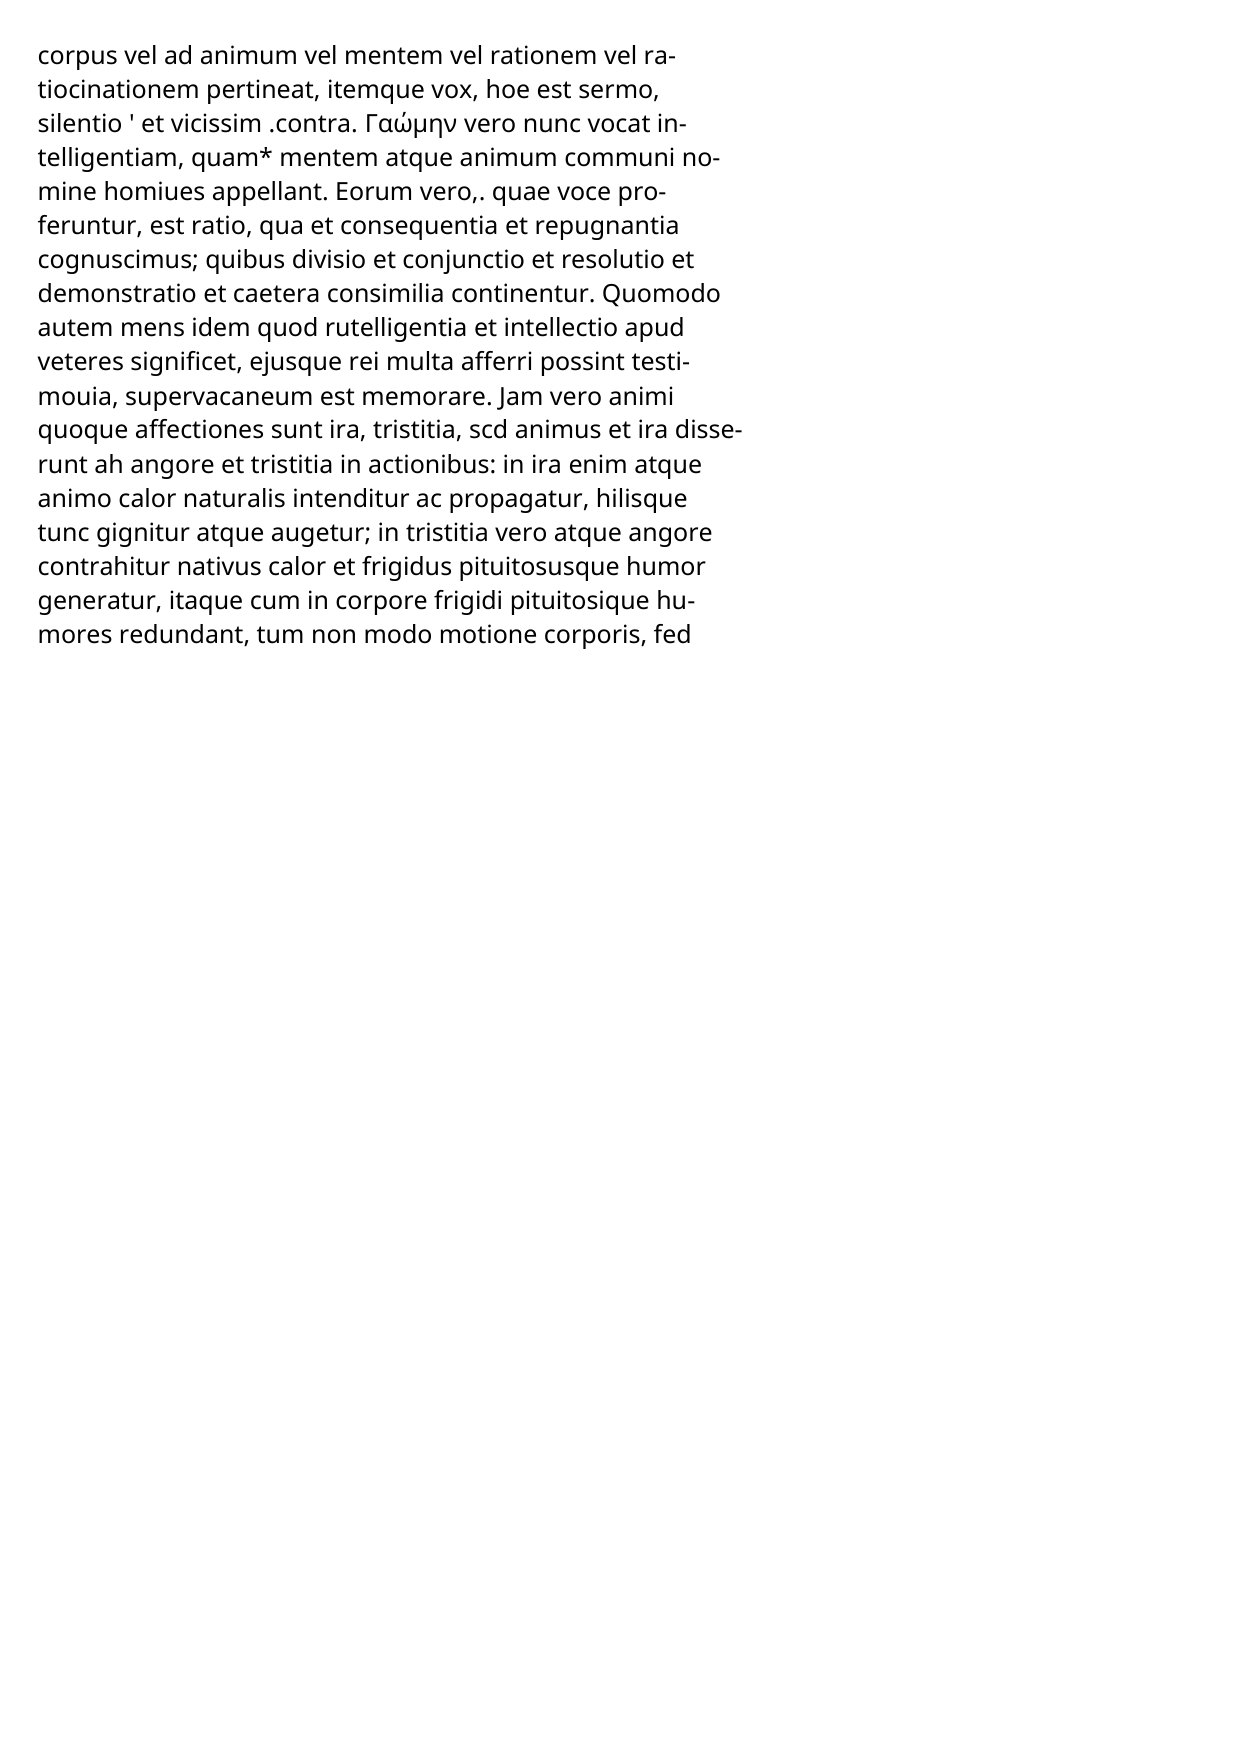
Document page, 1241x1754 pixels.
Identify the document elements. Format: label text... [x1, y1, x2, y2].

text corpus vel ad animum vel mentem vel rationem vel ra- tiocinationem pertineat, itemque vox, hoe est sermo, silentio ' et vicissim .contra. Γαώμην vero nunc vocat in- telligentiam, quam* mentem atque animum communi no- mine homiues appellant. Eorum vero,. quae voce pro- feruntur, est ratio, qua et consequentia et repugnantia cognuscimus; quibus divisio et conjunctio et resolutio et demonstratio et caetera consimilia continentur. Quomodo autem mens idem quod rutelligentia et intellectio apud veteres significet, ejusque rei multa afferri possint testi- mouia, supervacaneum est memorare. Jam vero animi quoque affectiones sunt ira, tristitia, scd animus et ira disse- runt ah angore et tristitia in actionibus: in ira enim atque animo calor naturalis intenditur ac propagatur, hilisque tunc gignitur atque augetur; in tristitia vero atque angore contrahitur nativus calor et frigidus pituitosusque humor generatur, itaque cum in corpore frigidi pituitosique hu- mores redundant, tum non modo motione corporis, fed [37, 37, 1203, 651]
